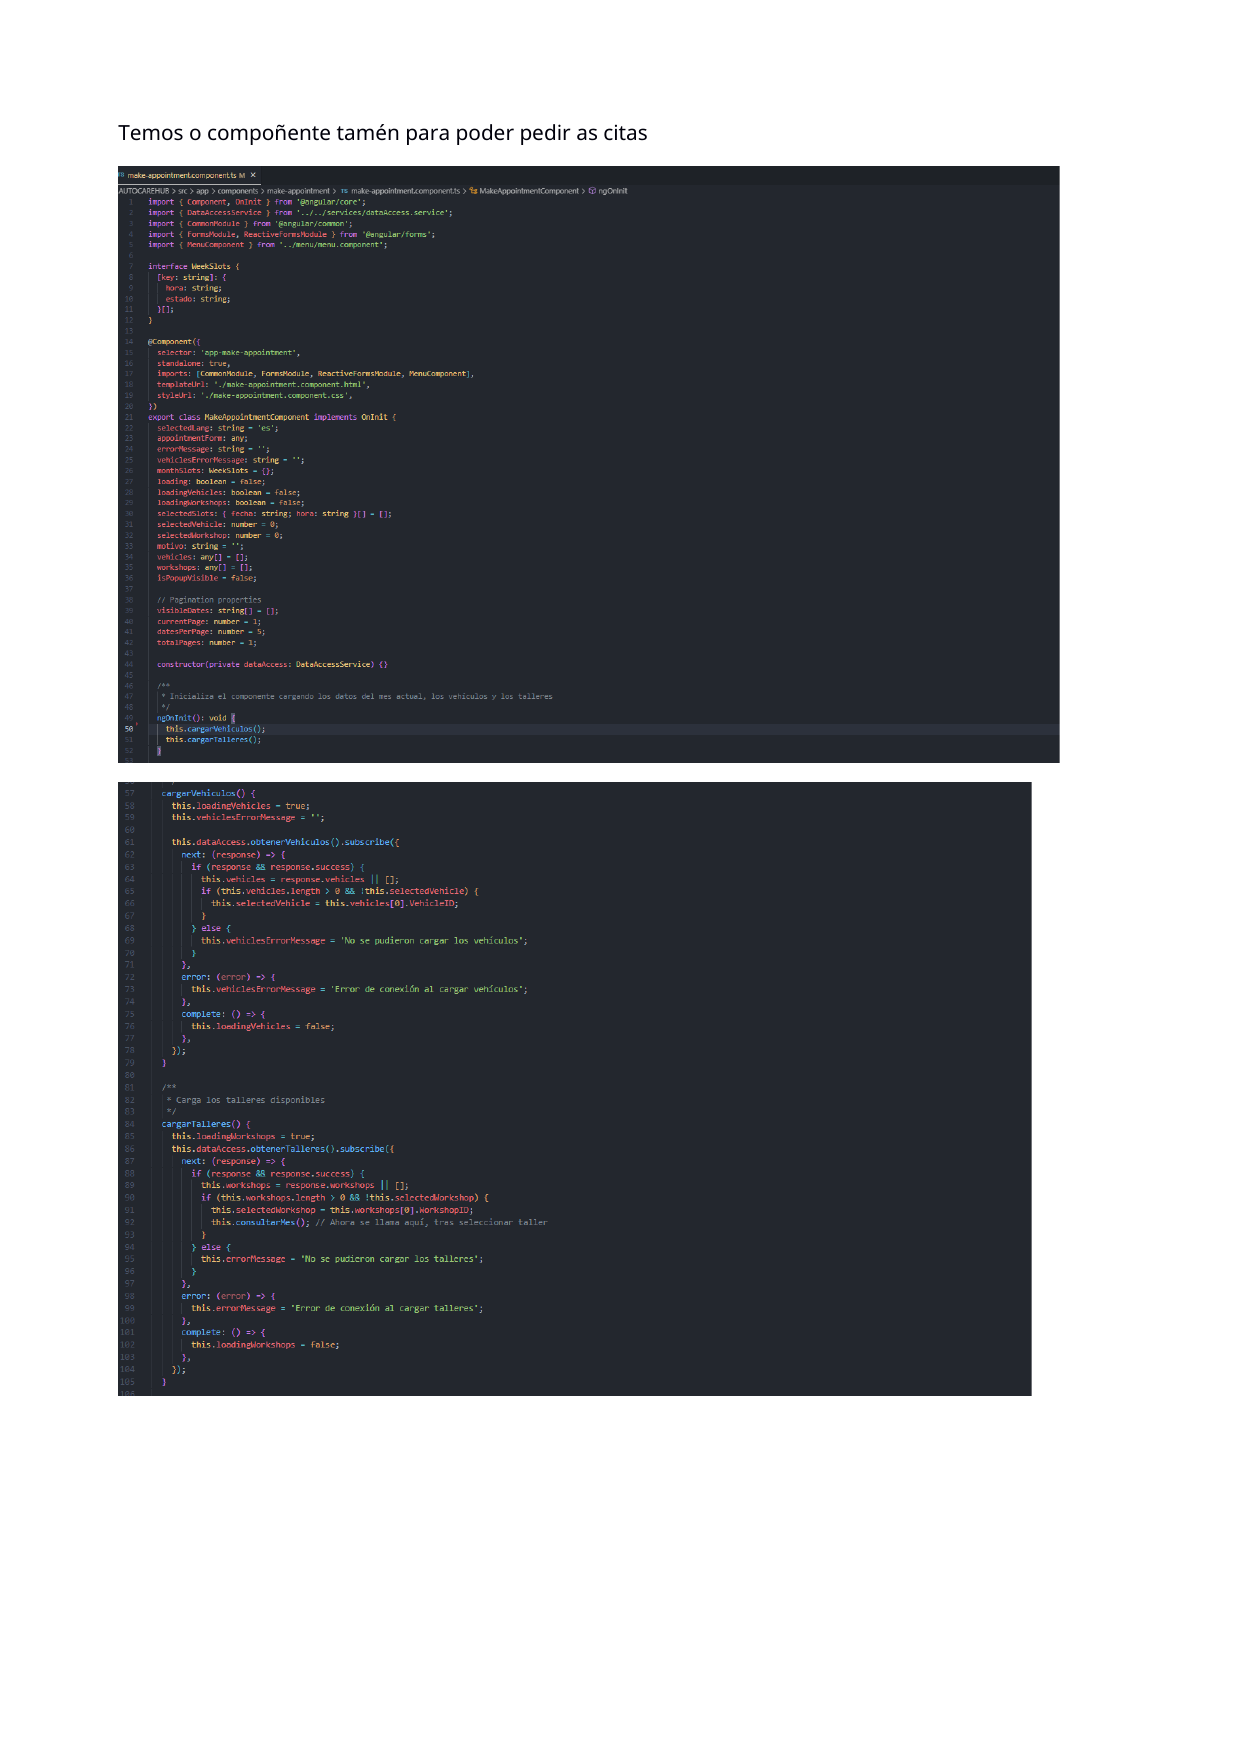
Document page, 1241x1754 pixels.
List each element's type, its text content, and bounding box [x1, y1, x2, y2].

text Temos o compoñente tamén para poder pedir as citas [118, 118, 1152, 147]
picture [118, 166, 1060, 763]
picture [118, 782, 1032, 1396]
